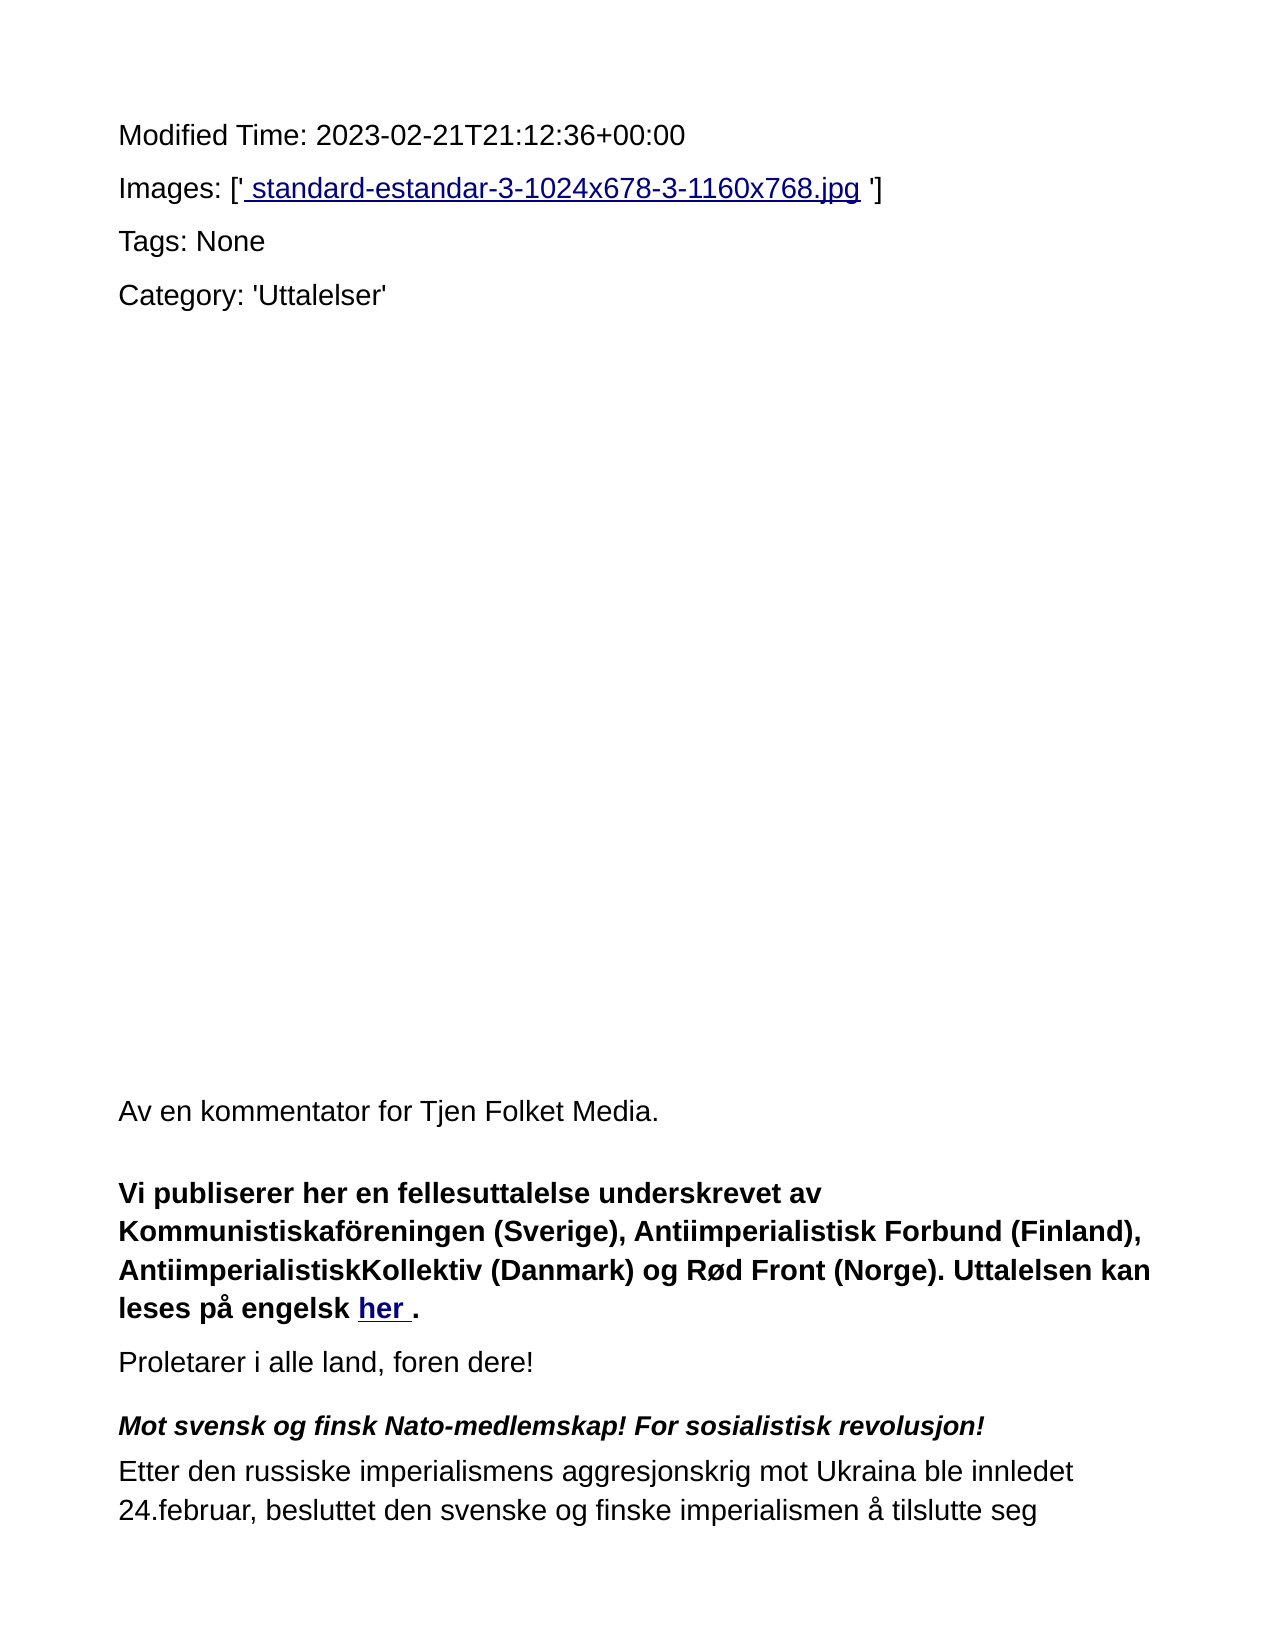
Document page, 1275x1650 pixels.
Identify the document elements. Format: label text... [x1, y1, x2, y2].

text Category: 'Uttalelser' [118, 277, 1157, 311]
text Modified Time: 2023-02-21T21:12:36+00:00 [118, 118, 1157, 152]
text Av en kommentator for Tjen Folket Media. [118, 1094, 1157, 1127]
text Etter den russiske imperialismens aggresjonskrig mot Ukraina ble innledet 24.februar, besluttet den svenske og finske imperialismen å tilslutte seg [118, 1454, 1157, 1526]
text Tags: None [118, 224, 1157, 258]
text Proletarer i alle land, foren dere! [118, 1344, 1157, 1378]
text Vi publiserer her en fellesuttalelse underskrevet av Kommunistiskaföreningen (Sverige), Antiimperialistisk Forbund (Finland), AntiimperialistiskKollektiv (Danmark) og Rød Front (Norge). Uttalelsen kan leses på engelsk her . [118, 1176, 1157, 1325]
text Images: [' standard-estandar-3-1024x678-3-1160x768.jpg '] [118, 171, 1157, 205]
subtitle Mot svensk og finsk Nato-medlemskap! For sosialistisk revolusjon! [118, 1410, 1157, 1441]
